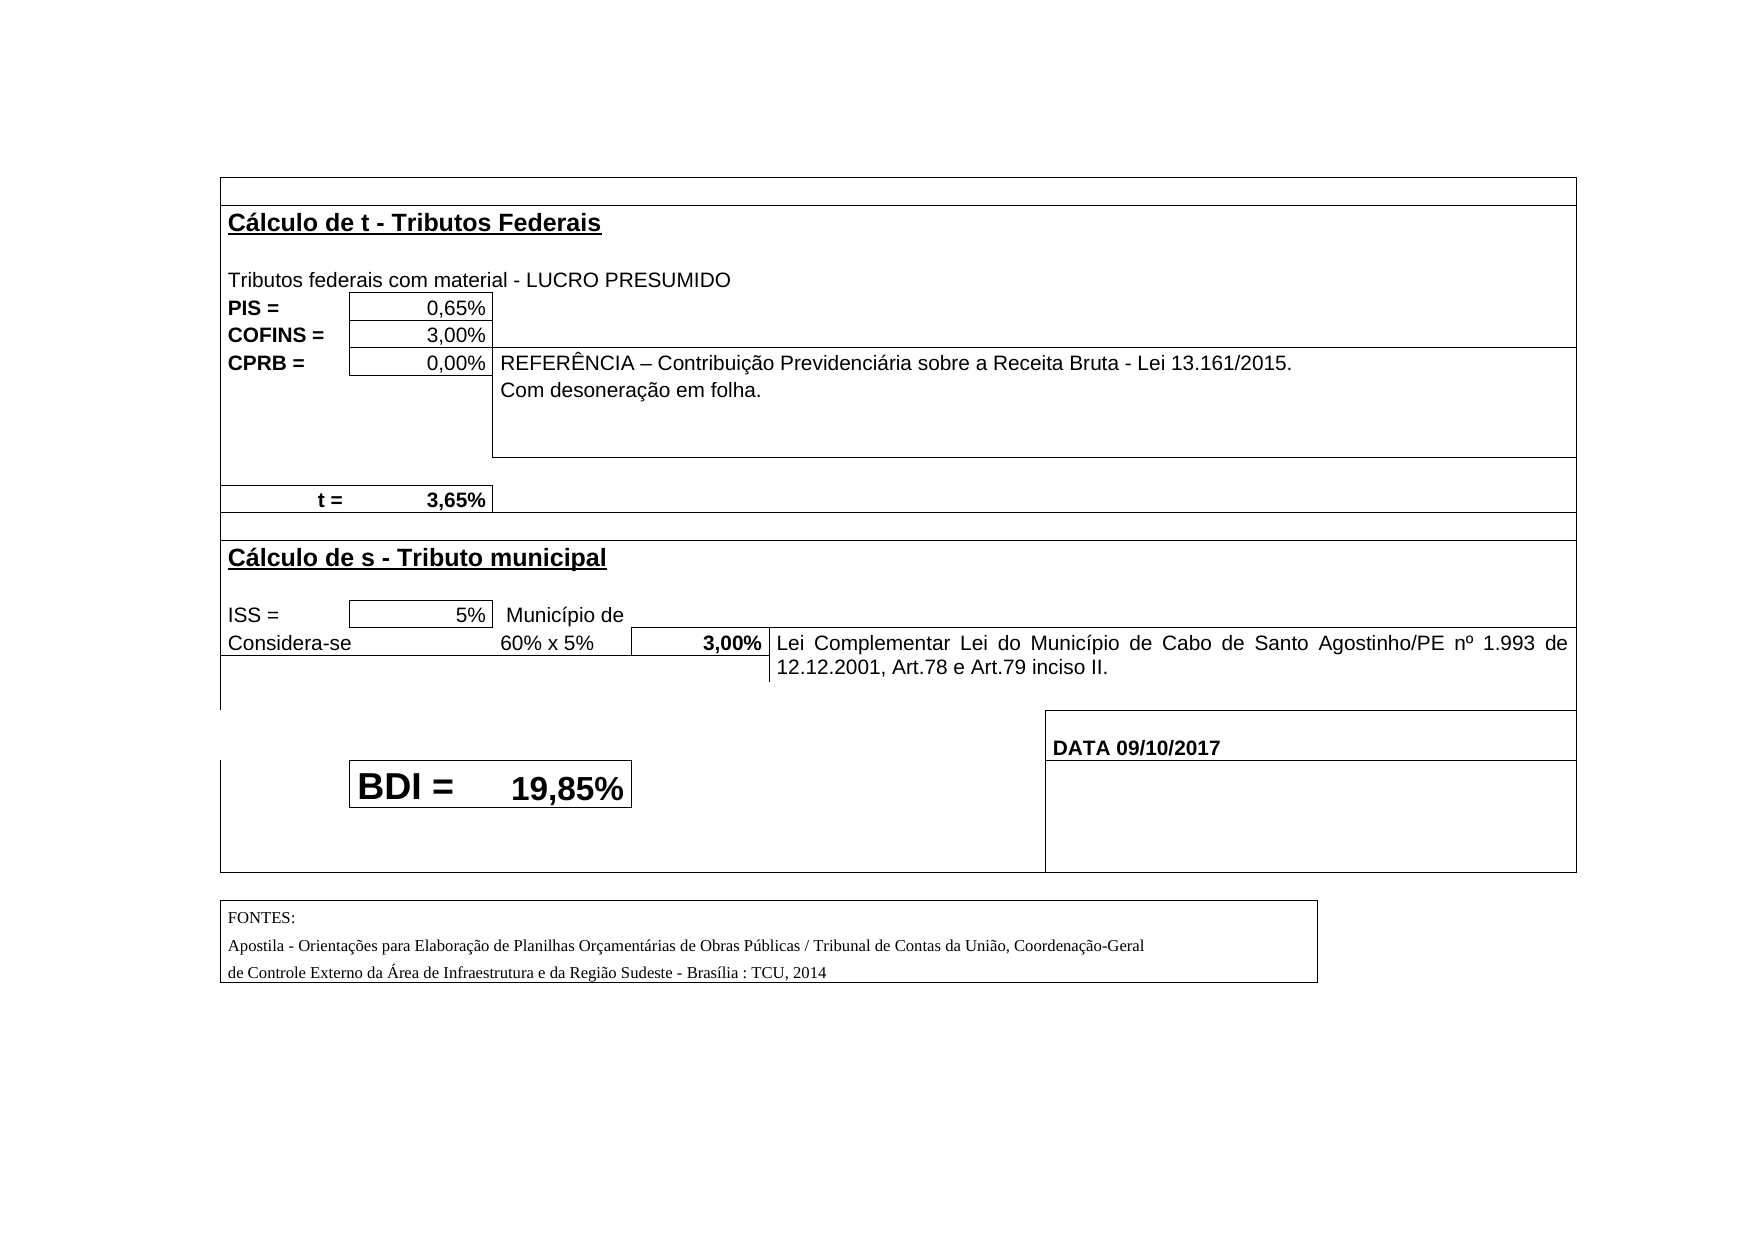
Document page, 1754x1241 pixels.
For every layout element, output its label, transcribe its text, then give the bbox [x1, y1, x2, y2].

table_cell [907, 955, 1045, 982]
table_cell [220, 873, 350, 900]
table_cell [769, 402, 907, 430]
table_cell [1318, 711, 1447, 760]
table_cell [1189, 206, 1318, 237]
table_cell [907, 541, 1045, 572]
table_cell [631, 485, 769, 512]
table_cell [1045, 402, 1188, 430]
table_cell BDI = [350, 761, 493, 807]
table_cell [493, 178, 631, 205]
table_cell [1045, 178, 1188, 205]
table_cell [1318, 572, 1447, 600]
table_cell [1189, 873, 1318, 900]
table_cell [1045, 206, 1188, 237]
table_cell [1318, 513, 1447, 540]
table_cell 3,00% [632, 628, 769, 655]
table_cell [769, 760, 907, 807]
table_cell [631, 458, 769, 485]
table_cell [907, 178, 1045, 205]
table_cell 0,65% [350, 293, 492, 320]
table_cell [907, 572, 1045, 600]
table_cell [907, 320, 1045, 347]
table_cell [631, 572, 769, 600]
table_cell 5% [350, 601, 492, 627]
table_cell [1318, 900, 1447, 927]
table_cell [350, 901, 493, 927]
table_cell [769, 485, 907, 512]
table_cell [1189, 485, 1318, 512]
table_cell [1045, 682, 1188, 710]
table_cell [1447, 237, 1576, 265]
table_cell [221, 402, 350, 430]
table_cell [1447, 375, 1576, 402]
table_cell 3,65% [350, 486, 492, 512]
table_cell [1318, 485, 1447, 512]
table_cell [221, 430, 350, 457]
table_cell [907, 265, 1045, 292]
table_cell [1318, 840, 1447, 872]
table_cell [493, 901, 631, 927]
table_cell [221, 513, 350, 540]
table_cell [493, 656, 631, 682]
table_cell [493, 840, 631, 872]
table_cell [1447, 320, 1576, 347]
table_cell [493, 237, 631, 265]
table_cell [907, 402, 1045, 430]
table_cell [1447, 682, 1576, 710]
table_cell [632, 760, 769, 807]
table_cell [631, 178, 769, 205]
table_cell [1189, 840, 1318, 872]
table_cell [631, 513, 769, 540]
table_cell [1189, 237, 1318, 265]
table_cell [1045, 541, 1188, 572]
table_cell [631, 292, 769, 320]
table_cell [350, 840, 493, 872]
table_cell [631, 682, 769, 710]
table_cell [1189, 927, 1317, 955]
table_cell [350, 808, 493, 840]
table_cell [769, 265, 907, 292]
table_cell [1447, 348, 1576, 375]
table_cell [1447, 955, 1577, 982]
table_cell [220, 710, 350, 760]
table_cell Tributos federais com material - LUCRO PRESUMIDO [221, 265, 769, 292]
table_cell [1045, 572, 1188, 600]
table_cell [493, 808, 631, 840]
table_cell [1189, 375, 1318, 402]
table_cell [769, 901, 907, 927]
table_cell [1045, 901, 1188, 927]
table_cell [1045, 513, 1188, 540]
table_cell [1045, 375, 1188, 402]
table_cell [350, 237, 493, 265]
table_cell [769, 237, 907, 265]
table_cell [493, 458, 631, 485]
table_cell [1189, 430, 1318, 457]
table_cell [631, 206, 769, 237]
table_cell [1447, 513, 1576, 540]
table_cell [631, 430, 769, 457]
table_cell Considera-se [221, 627, 493, 655]
table_cell [350, 656, 493, 682]
table_cell [769, 206, 907, 237]
table_cell Apostila - Orientações para Elaboração de Planilhas Orçamentárias de Obras Públicas / Tribunal de Contas da União, Coordenação-Geral [221, 927, 1188, 955]
table_cell [907, 485, 1045, 512]
table_cell [907, 873, 1045, 900]
table_cell [631, 320, 769, 347]
table_cell [1189, 761, 1318, 807]
table_cell [1318, 375, 1447, 402]
table_cell [1318, 807, 1447, 840]
table_cell [1447, 873, 1577, 900]
table_cell [1318, 761, 1447, 807]
table_cell [907, 840, 1045, 872]
table_cell [350, 682, 493, 710]
table_cell [1447, 265, 1576, 292]
table_cell [769, 840, 907, 872]
table_cell Cálculo de s - Tributo municipal [221, 541, 631, 572]
table_cell DATA 09/10/2017 [1046, 711, 1318, 760]
table_cell [1447, 600, 1576, 627]
table_cell [769, 682, 907, 710]
table_cell CPRB = [221, 347, 349, 375]
table_cell [1318, 541, 1447, 572]
table_cell [907, 292, 1045, 320]
table_cell [1046, 807, 1188, 840]
table_cell [350, 178, 493, 205]
table_cell [769, 458, 907, 485]
table_cell [1045, 320, 1188, 347]
table_cell [1318, 292, 1447, 320]
table_cell [1189, 572, 1318, 600]
table_cell [1447, 206, 1576, 237]
table_cell [1045, 485, 1188, 512]
table_cell [769, 178, 907, 205]
table_cell [1447, 485, 1576, 512]
table_cell [1189, 600, 1318, 627]
table_cell [631, 901, 769, 927]
table_cell [493, 292, 631, 320]
table_cell [1189, 807, 1318, 840]
table_cell [907, 760, 1045, 807]
table_cell [1447, 430, 1576, 457]
table_cell Lei Complementar Lei do Município de Cabo de Santo Agostinho/PE nº 1.993 de 12.12.2001, Art.78 e Art.79 inciso II. [770, 628, 1576, 682]
table_cell [1447, 761, 1576, 807]
table_cell [1046, 761, 1188, 807]
table_cell [769, 572, 907, 600]
table_cell [1447, 711, 1576, 760]
table_cell [769, 430, 907, 457]
table_cell [1045, 265, 1188, 292]
table_cell [1045, 237, 1188, 265]
table_cell [1045, 458, 1188, 485]
table_cell [350, 572, 493, 600]
table_cell [221, 572, 350, 600]
table_cell [769, 541, 907, 572]
table_cell [1447, 900, 1577, 927]
table_cell [769, 513, 907, 540]
table_cell ISS = [221, 600, 349, 627]
table_cell [1189, 402, 1318, 430]
table_cell [1189, 901, 1317, 927]
table_cell [769, 873, 907, 900]
table_cell PIS = [221, 292, 349, 320]
table_cell [907, 375, 1045, 402]
table_cell 19,85% [493, 761, 631, 807]
table_cell [907, 430, 1045, 457]
table_cell [769, 292, 907, 320]
table_cell Com desoneração em folha. [493, 375, 769, 402]
table_cell [907, 710, 1045, 760]
table_cell [769, 807, 907, 840]
table_cell [350, 376, 492, 402]
table_cell [493, 485, 631, 512]
table_cell [1318, 265, 1447, 292]
table_cell [1045, 430, 1188, 457]
table_cell [1045, 600, 1188, 627]
table_cell [631, 873, 769, 900]
table_cell [1318, 237, 1447, 265]
table_cell [221, 656, 350, 682]
table_cell [1318, 873, 1447, 900]
table_cell [907, 901, 1045, 927]
table_cell [1189, 292, 1318, 320]
table_cell [350, 402, 492, 430]
table_cell [769, 320, 907, 347]
table_cell [350, 457, 493, 485]
table_cell [631, 541, 769, 572]
table_cell COFINS = [221, 320, 349, 347]
table_cell [350, 513, 493, 540]
table_cell [907, 600, 1045, 627]
table_cell [1046, 840, 1188, 872]
table_cell [1318, 348, 1447, 375]
table_cell [1318, 458, 1447, 485]
table_cell [631, 710, 769, 760]
table_cell [1447, 292, 1576, 320]
table_cell [1189, 955, 1317, 982]
table_cell FONTES: [221, 901, 350, 927]
table_cell [493, 710, 631, 760]
table_cell [1447, 402, 1576, 430]
table_cell 60% x 5% [493, 627, 631, 655]
table_cell [907, 237, 1045, 265]
table_cell [1318, 927, 1447, 955]
table_cell [1189, 178, 1318, 205]
table_cell [350, 430, 492, 457]
table_cell t = [221, 486, 350, 512]
table_cell [907, 807, 1045, 840]
table_cell [1189, 682, 1318, 710]
table_cell [769, 600, 907, 627]
table_cell [1447, 458, 1576, 485]
table_cell [1189, 458, 1318, 485]
table_cell [1318, 430, 1447, 457]
table_cell [350, 710, 493, 760]
table_cell [1045, 292, 1188, 320]
table_cell [1447, 927, 1577, 955]
table_cell [1189, 265, 1318, 292]
table_cell 0,00% [350, 348, 492, 375]
table_cell [493, 430, 631, 457]
table_cell Município de [493, 600, 769, 627]
table_cell [221, 178, 350, 205]
table_cell [907, 458, 1045, 485]
table_cell [631, 840, 769, 872]
table_cell [221, 682, 350, 710]
table_cell [631, 807, 769, 840]
table_cell [1318, 600, 1447, 627]
table_cell [221, 457, 350, 485]
table_cell [631, 656, 769, 682]
table_cell [221, 760, 349, 807]
table_cell [221, 807, 350, 840]
table_cell [493, 402, 631, 430]
table_cell [1189, 513, 1318, 540]
table_cell [907, 682, 1045, 710]
table_cell [221, 375, 350, 402]
table_cell REFERÊNCIA – Contribuição Previdenciária sobre a Receita Bruta - Lei 13.161/2015. [493, 348, 1318, 375]
table_cell [907, 513, 1045, 540]
table_cell [1318, 682, 1447, 710]
table_cell [1045, 955, 1188, 982]
table_cell de Controle Externo da Área de Infraestrutura e da Região Sudeste - Brasília : TCU, 2014 [221, 955, 907, 982]
table_cell [1318, 320, 1447, 347]
table_cell [493, 572, 631, 600]
table_cell [350, 873, 493, 900]
table_cell [221, 237, 350, 265]
table_cell [631, 402, 769, 430]
table_cell [1447, 178, 1576, 205]
table_cell [493, 513, 631, 540]
table_cell [1318, 955, 1447, 982]
table_cell [1447, 807, 1576, 840]
table_cell [631, 237, 769, 265]
table_cell [493, 320, 631, 347]
table_cell [1189, 320, 1318, 347]
table_cell [1447, 541, 1576, 572]
table_cell [493, 682, 631, 710]
table_cell [769, 710, 907, 760]
table_cell [493, 873, 631, 900]
table_cell [221, 840, 350, 872]
table_cell [1318, 206, 1447, 237]
table_cell [1447, 840, 1576, 872]
table_cell [1318, 402, 1447, 430]
table_cell [1189, 541, 1318, 572]
table_cell [1045, 873, 1188, 900]
table_cell [907, 206, 1045, 237]
table_cell [1318, 178, 1447, 205]
table_cell [1447, 572, 1576, 600]
table_cell Cálculo de t - Tributos Federais [221, 206, 631, 237]
table_cell [769, 375, 907, 402]
table_cell 3,00% [350, 321, 492, 347]
